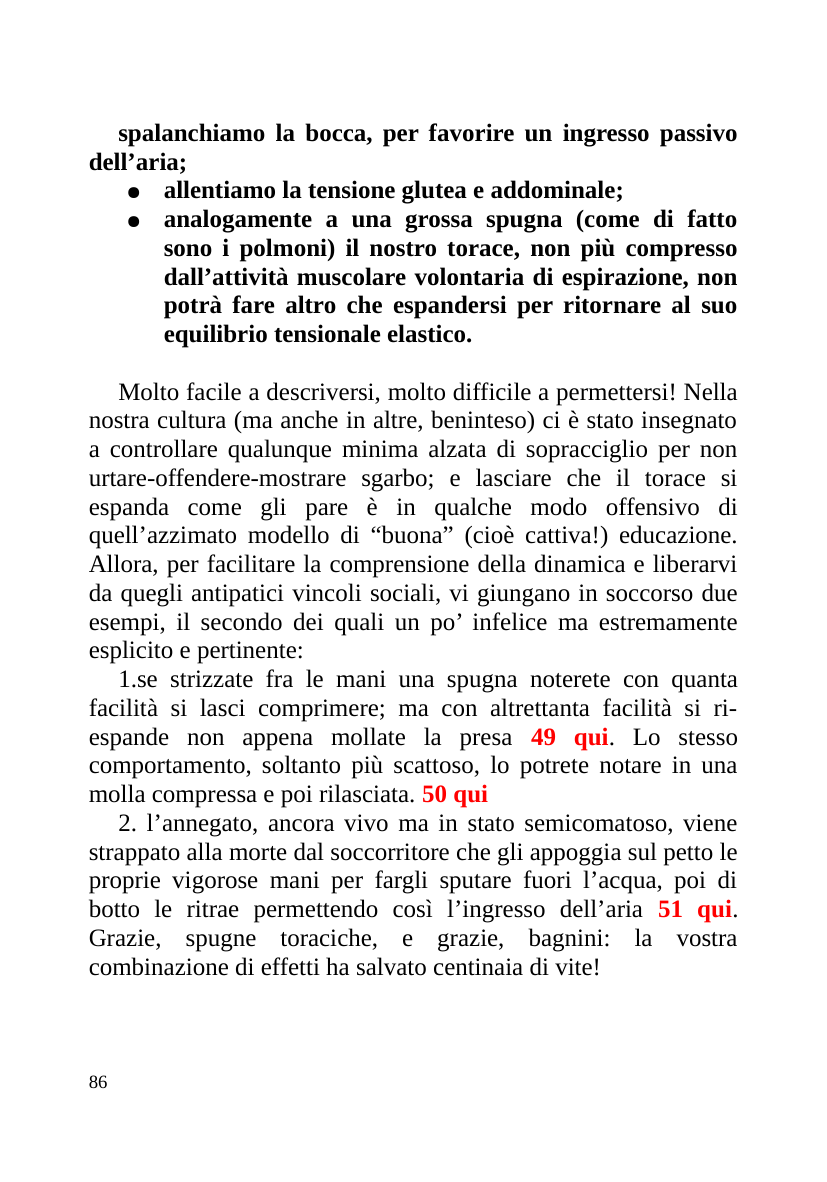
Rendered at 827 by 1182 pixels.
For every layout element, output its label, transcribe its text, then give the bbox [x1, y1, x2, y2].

text 1.se strizzate fra le mani una spugna noterete con quanta facilità si lasci comprimere; ma con altrettanta facilità si ri-espande non appena mollate la presa 49 qui. Lo stesso comportamento, soltanto più scattoso, lo potrete notare in una molla compressa e poi rilasciata. 50 qui [88, 664, 738, 808]
list analogamente a una grossa spugna (come di fatto sono i polmoni) il nostro torace, non più compresso dall’attività muscolare volontaria di espirazione, non potrà fare altro che espandersi per ritornare al suo equilibrio tensionale elastico. [126, 204, 738, 348]
list allentiamo la tensione glutea e addominale; [126, 176, 738, 204]
text Molto facile a descriversi, molto difficile a permettersi! Nella nostra cultura (ma anche in altre, beninteso) ci è stato insegnato a controllare qualunque minima alzata di sopracciglio per non urtare-offendere-mostrare sgarbo; e lasciare che il torace si espanda come gli pare è in qualche modo offensivo di quell’azzimato modello di “buona” (cioè cattiva!) educazione. Allora, per facilitare la comprensione della dinamica e liberarvi da quegli antipatici vincoli sociali, vi giungano in soccorso due esempi, il secondo dei quali un po’ infelice ma estremamente esplicito e pertinente: [88, 377, 738, 664]
text 2. l’annegato, ancora vivo ma in stato semicomatoso, viene strappato alla morte dal soccorritore che gli appoggia sul petto le proprie vigorose mani per fargli sputare fuori l’acqua, poi di botto le ritrae permettendo così l’ingresso dell’aria 51 qui. Grazie, spugne toraciche, e grazie, bagnini: la vostra combinazione di effetti ha salvato centinaia di vite! [88, 808, 738, 981]
text spalanchiamo la bocca, per favorire un ingresso passivo dell’aria; [88, 118, 738, 176]
